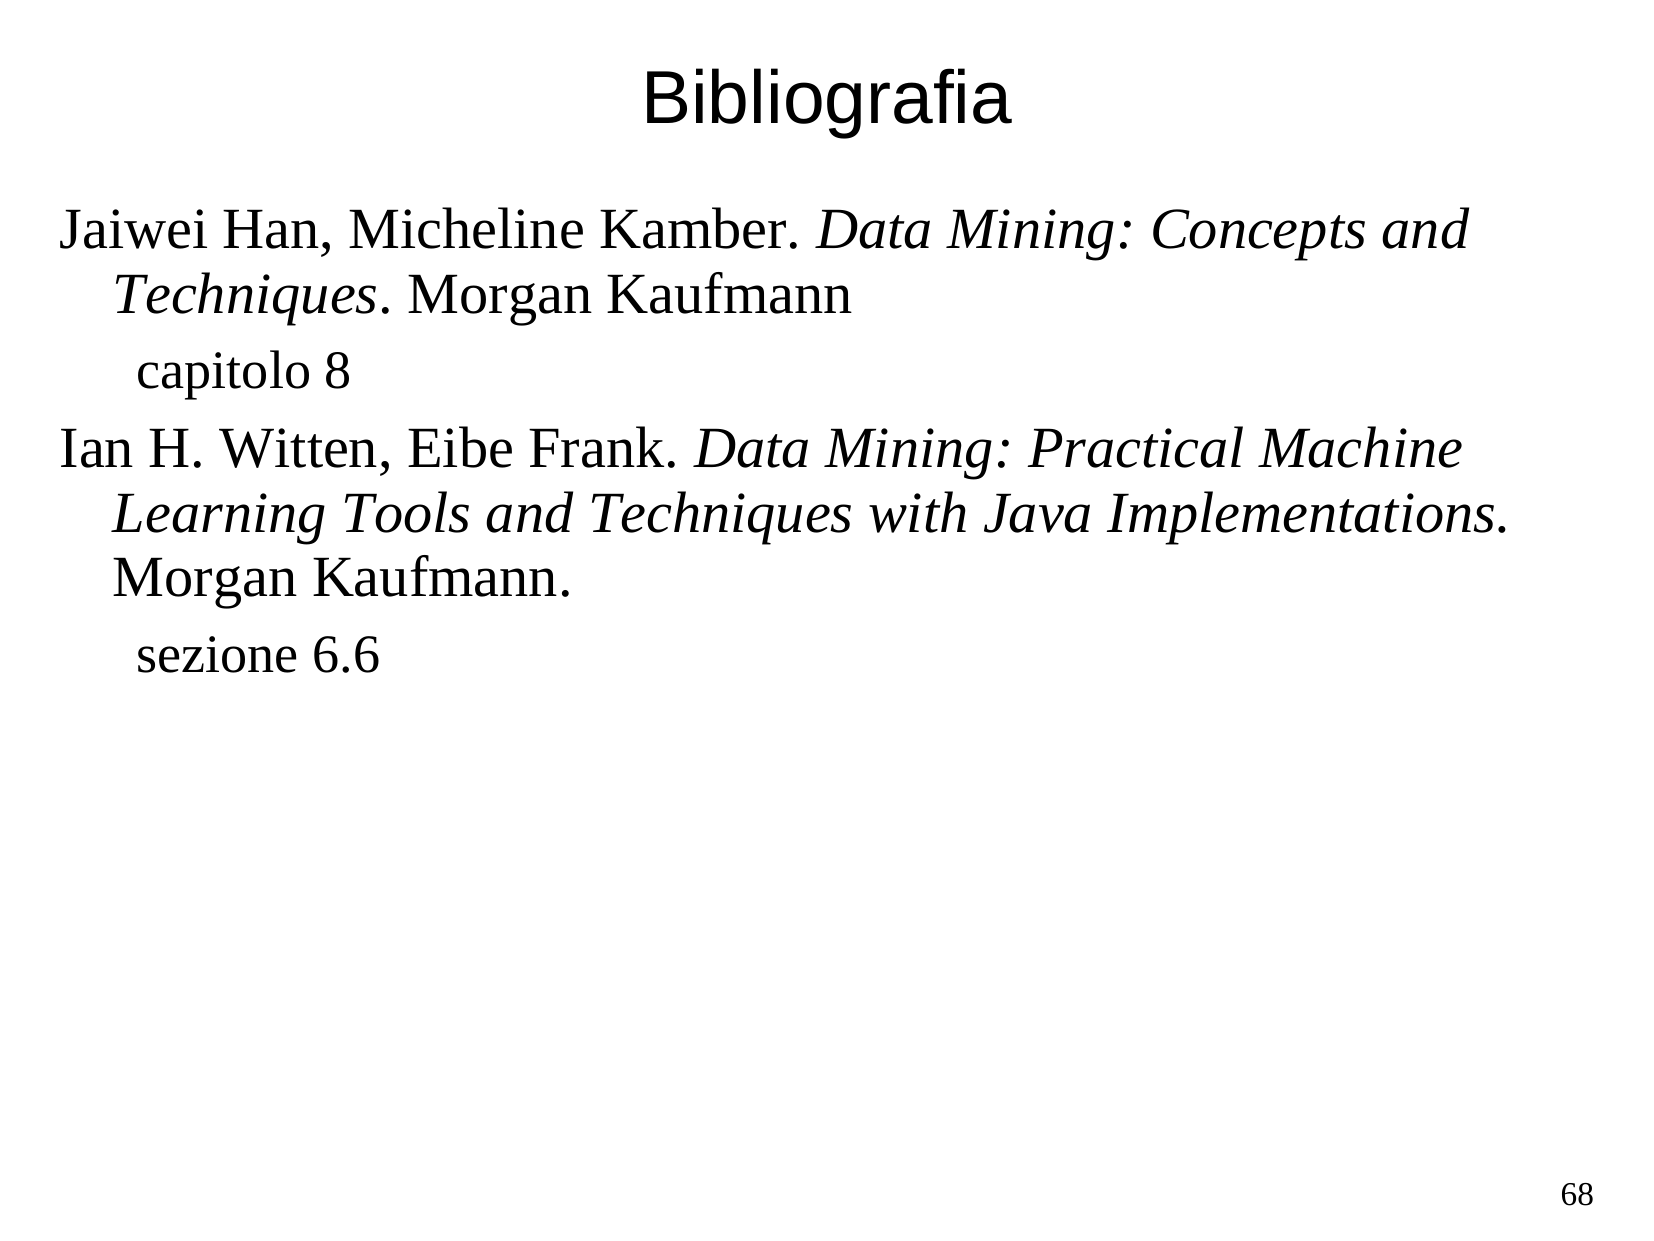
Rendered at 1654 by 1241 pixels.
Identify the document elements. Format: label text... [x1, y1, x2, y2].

title Bibliografia [37, 30, 1617, 166]
list Jaiwei Han, Micheline Kamber. Data Mining: Concepts and Techniques. Morgan Kaufmann capitolo 8 Ian H. Witten, Eibe Frank. Data Mining: Practical Machine Learning Tools and Techniques with Java Implementations. Morgan Kaufmann. sezione 6.6 [42, 196, 1612, 1187]
